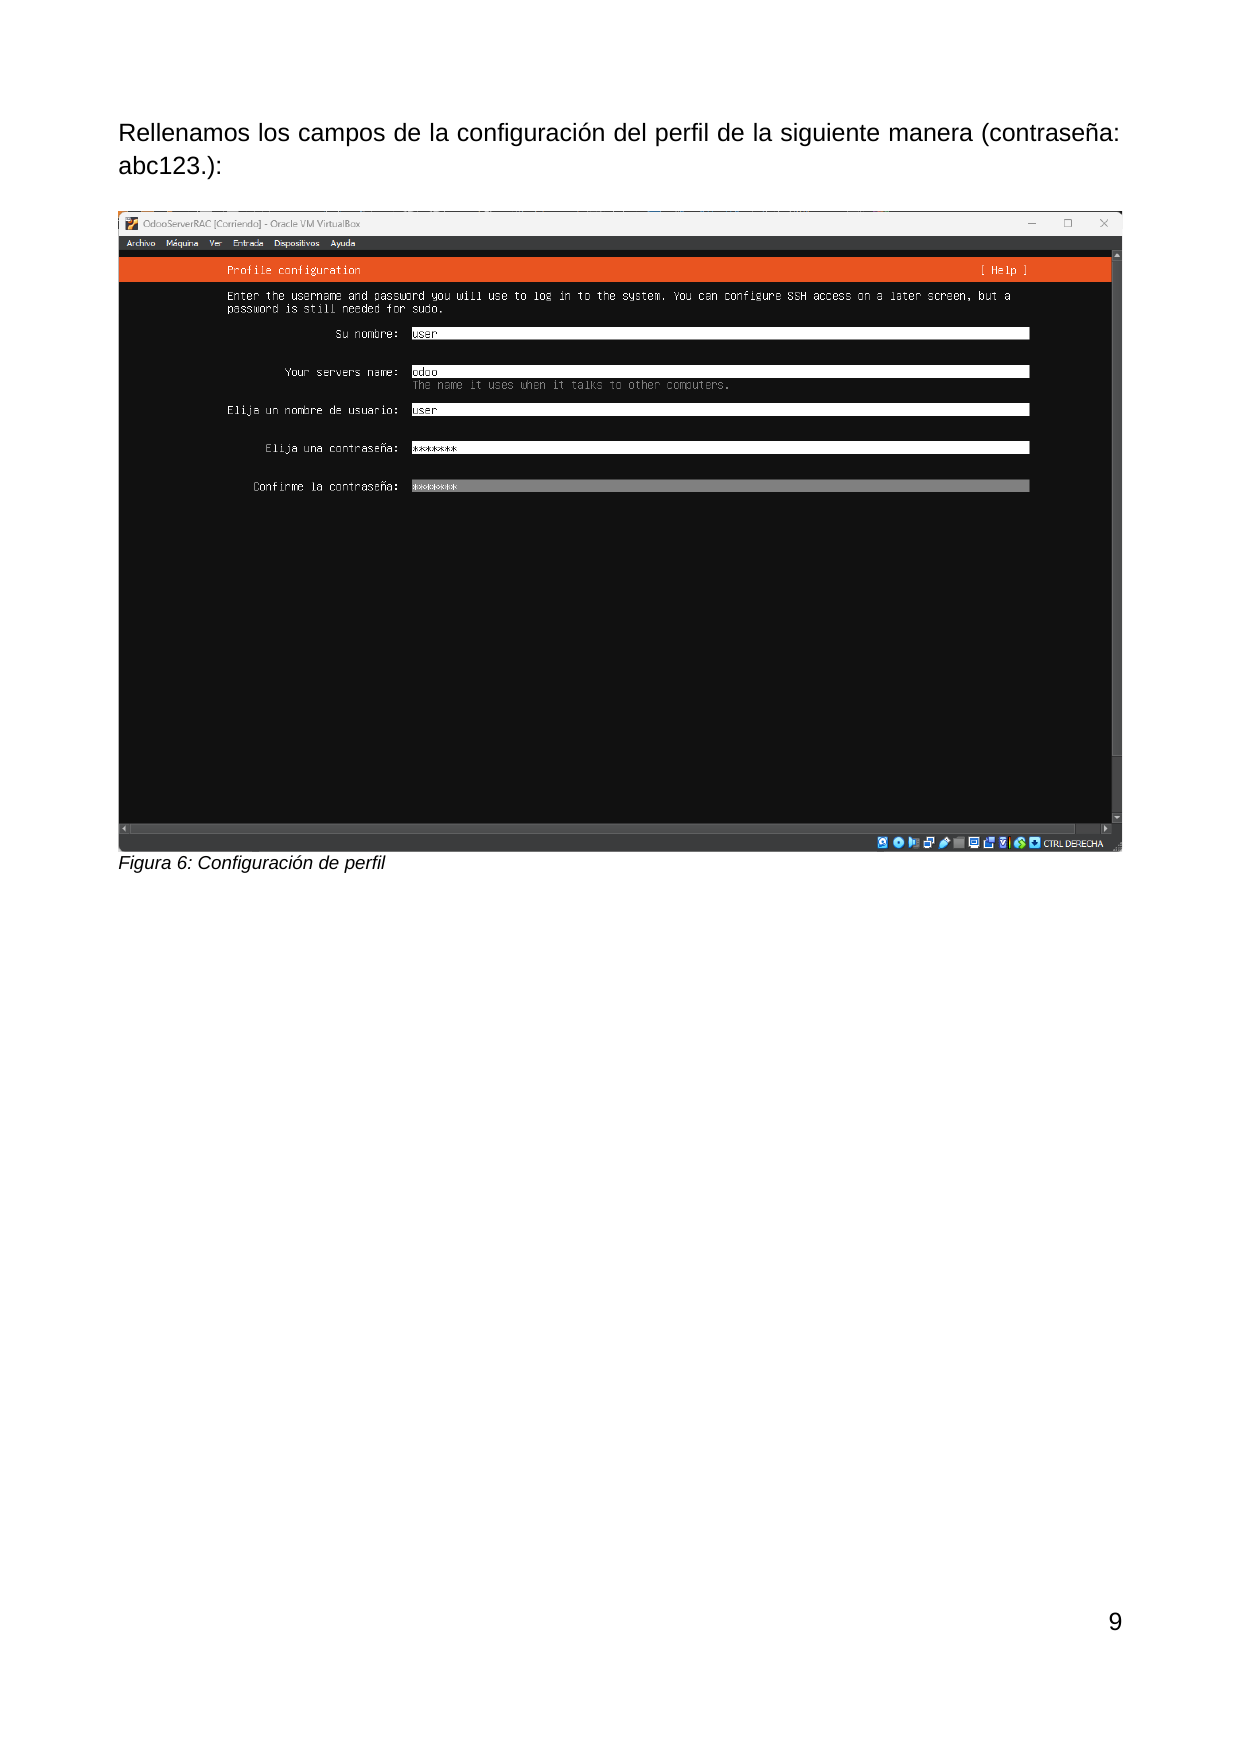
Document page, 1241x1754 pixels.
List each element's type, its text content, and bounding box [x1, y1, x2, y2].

text Figura 6: Configuración de perfil [118, 852, 1122, 874]
text Rellenamos los campos de la configuración del perfil de la siguiente manera (contraseña: abc123.): [118, 118, 1122, 180]
picture [118, 211, 1123, 852]
